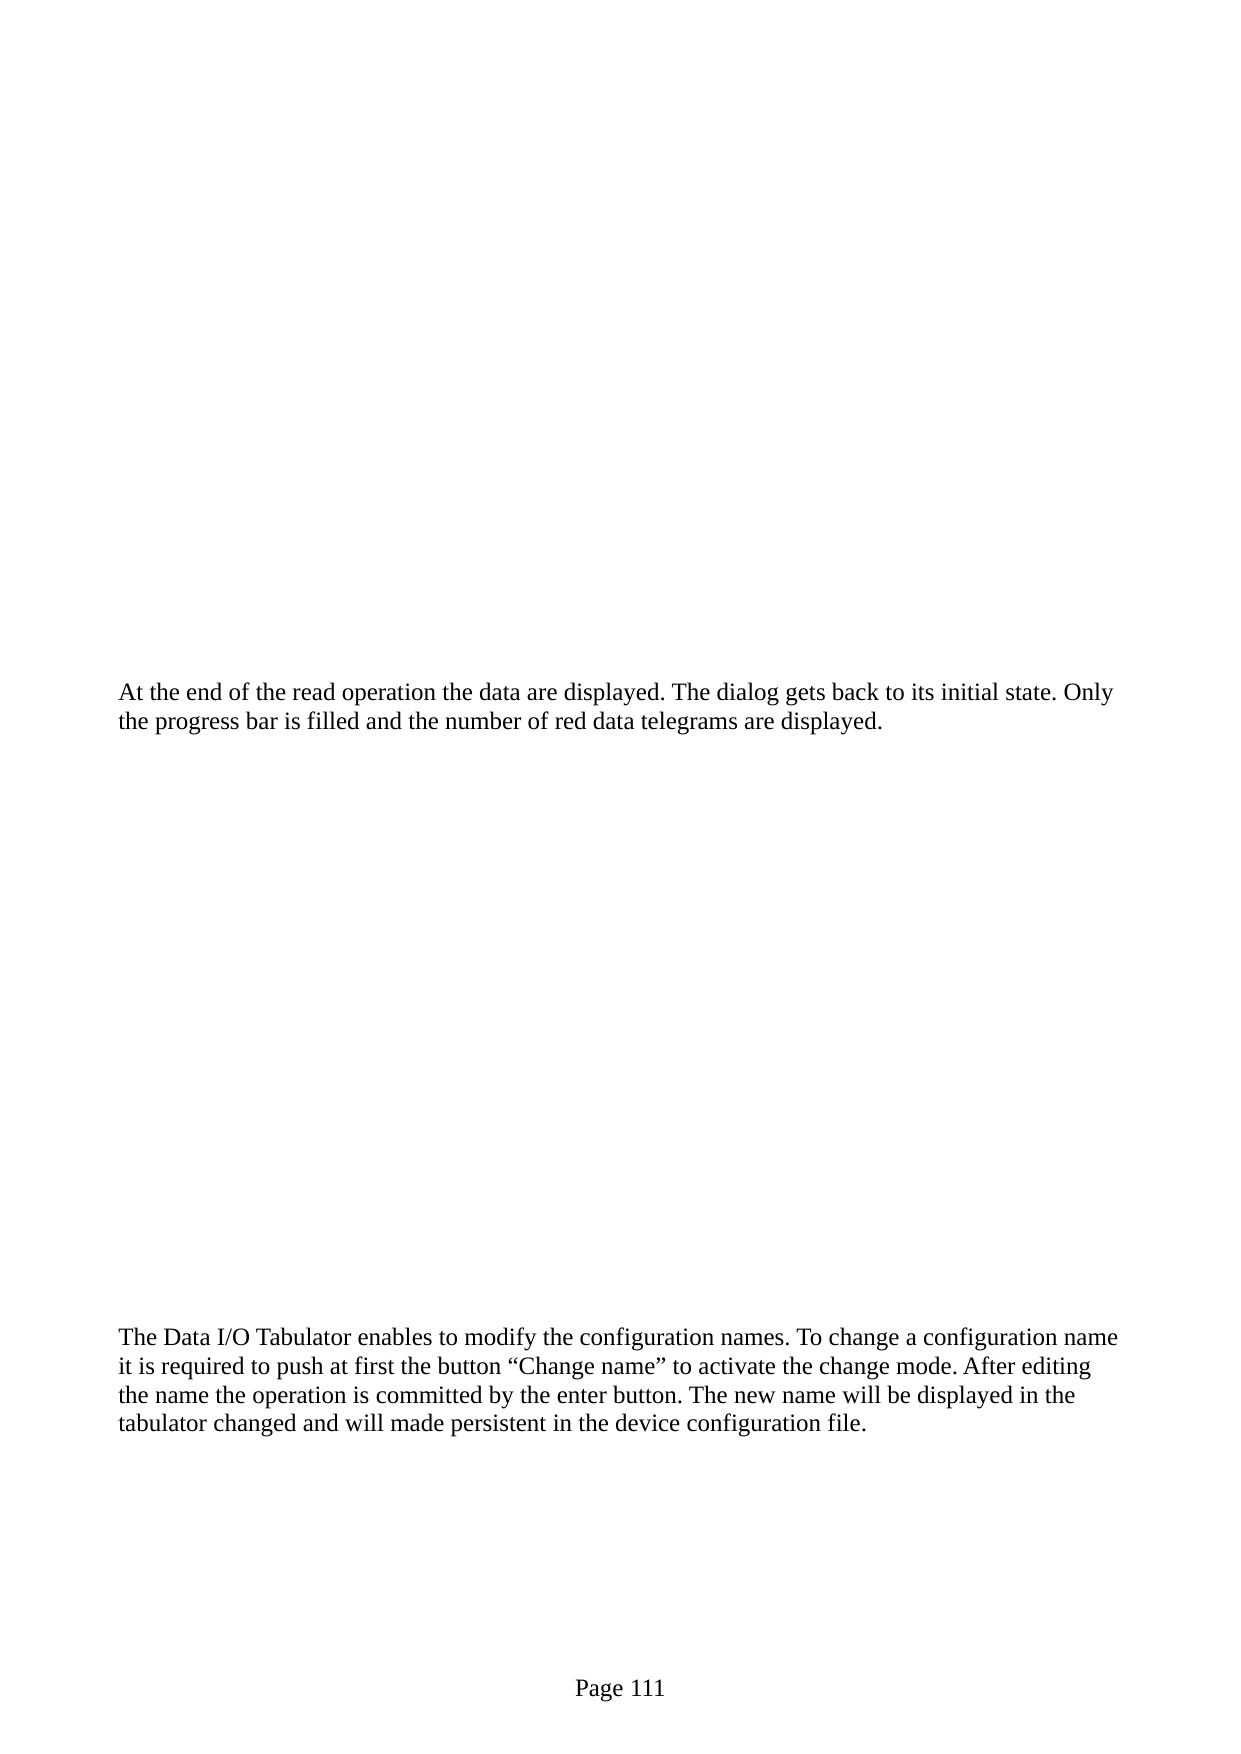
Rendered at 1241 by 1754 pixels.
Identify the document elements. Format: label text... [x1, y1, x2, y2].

text The Data I/O Tabulator enables to modify the configuration names. To change a configuration name it is required to push at first the button “Change name” to activate the change mode. After editing the name the operation is committed by the enter button. The new name will be displayed in the tabulator changed and will made persistent in the device configuration file. [118, 1322, 1122, 1437]
text At the end of the read operation the data are displayed. The dialog gets back to its initial state. Only the progress bar is filled and the number of red data telegrams are displayed. [118, 677, 1122, 735]
